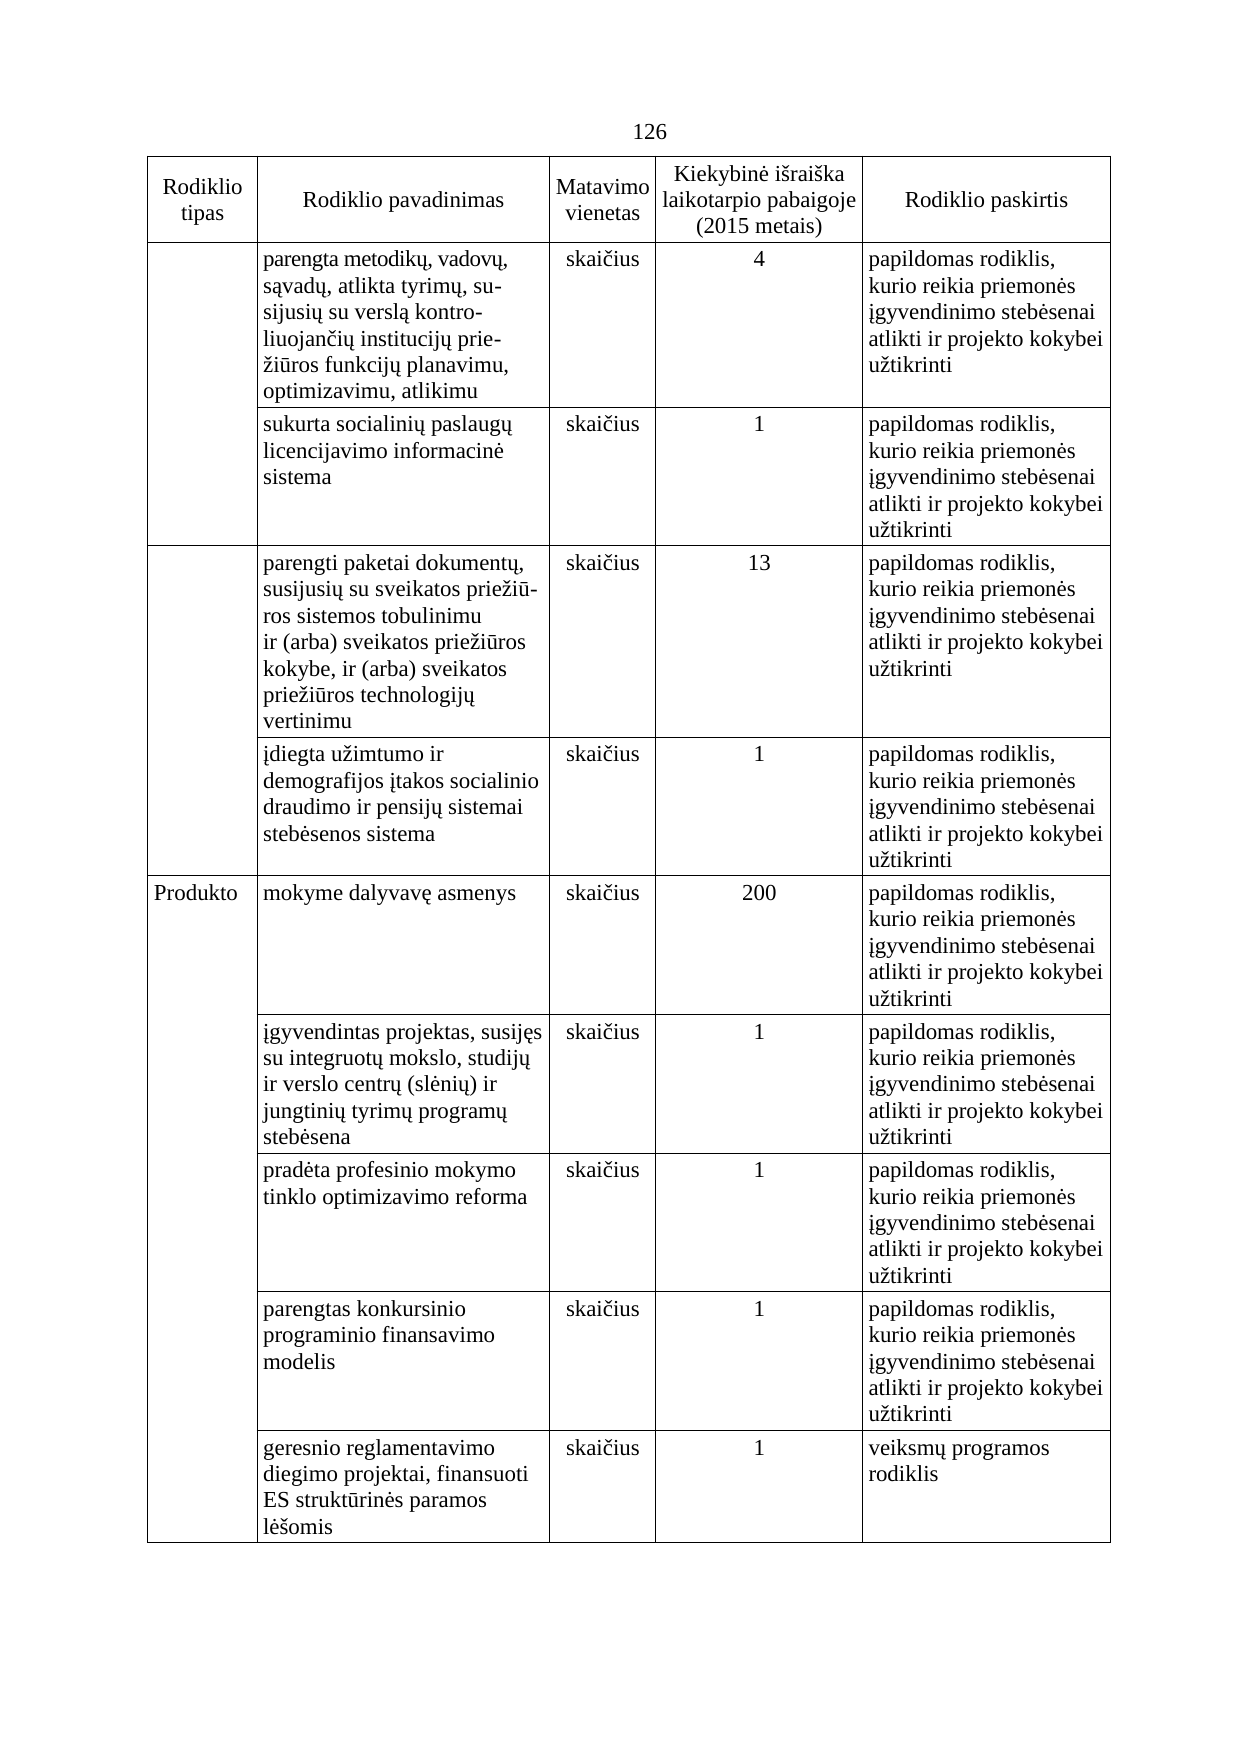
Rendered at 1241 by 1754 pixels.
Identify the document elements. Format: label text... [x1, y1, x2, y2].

table_cell 4 [656, 243, 862, 407]
table_cell [148, 546, 257, 875]
table_cell skaičius [550, 1154, 655, 1291]
table_cell [148, 243, 257, 545]
table_cell įdiegta užimtumo ir demografijos įtakos socialinio draudimo ir pensijų sistemai stebėsenos sistema [258, 738, 549, 875]
table_cell skaičius [550, 243, 655, 407]
table_header Kiekybinė išraiška laikotarpio pabaigoje (2015 metais) [656, 157, 862, 242]
table_cell parengtas konkursinio programinio finansavimo modelis [258, 1292, 549, 1430]
table_cell 1 [656, 1154, 862, 1291]
table_cell skaičius [550, 546, 655, 737]
table_cell papildomas rodiklis, kurio reikia priemonės įgyvendi­nimo stebėsenai atlikti ir projekto kokybei užtikrinti [863, 243, 1110, 407]
table_cell sukurta socialinių paslaugų licencijavimo informacinė sistema [258, 408, 549, 545]
table_header Matavimo vienetas [550, 157, 655, 242]
table_cell papildomas rodiklis, kurio reikia priemonės įgyvendi­nimo stebėsenai atlikti ir projekto kokybei užtikrinti [863, 546, 1110, 737]
table_cell įgyvendintas projektas, susijęs su integruotų mokslo, studijų ir verslo centrų (slėnių) ir jungtinių tyrimų programų stebėsena [258, 1015, 549, 1152]
table_cell 13 [656, 546, 862, 737]
table_cell 1 [656, 1015, 862, 1152]
table_cell skaičius [550, 1431, 655, 1542]
table_header Rodiklio pavadinimas [258, 157, 549, 242]
table_cell papildomas rodiklis, kurio reikia priemonės įgyvendi­nimo stebėsenai atlikti ir projekto kokybei užtikrinti [863, 408, 1110, 545]
table_cell parengti paketai dokumentų, susijusių su svei­katos priežiū­ros sistemos tobulinimu ir (arba) svei­katos priežiūros kokybe, ir (arba) sveikatos priežiūros technologijų vertinimu [258, 546, 549, 737]
table_cell skaičius [550, 1292, 655, 1430]
table_cell Produkto [148, 876, 257, 1542]
table_cell skaičius [550, 1015, 655, 1152]
table_cell papildomas rodiklis, kurio reikia priemonės įgyvendinimo stebėsenai atlikti ir projekto kokybei užtikrinti [863, 1154, 1110, 1291]
table_cell 200 [656, 876, 862, 1014]
table_cell 1 [656, 408, 862, 545]
table_cell papildomas rodiklis, kurio reikia priemonės įgyvendi­nimo stebėsenai atlikti ir projekto kokybei užtikrinti [863, 876, 1110, 1014]
table_cell skaičius [550, 408, 655, 545]
table_cell mokyme dalyvavę asmenys [258, 876, 549, 1014]
table_cell 1 [656, 1292, 862, 1430]
table_cell pradėta profesinio mokymo tinklo optimizavimo reforma [258, 1154, 549, 1291]
table_cell geresnio reglamentavimo diegimo projektai, finan­suoti ES struktūrinės paramos lėšomis [258, 1431, 549, 1542]
table_cell parengta metodikų, vadovų, sąvadų, atlikta tyrimų, su­sijusių su verslą kontro­liuojančių institucijų prie­žiūros funkcijų planavimu, optimizavimu, atlikimu [258, 243, 549, 407]
table_cell papildomas rodiklis, kurio reikia priemonės įgyvendi­nimo stebėsenai atlikti ir projekto kokybei užtikrinti [863, 738, 1110, 875]
table_cell 1 [656, 738, 862, 875]
table_header Rodiklio tipas [148, 157, 257, 242]
table_cell veiksmų programos rodiklis [863, 1431, 1110, 1542]
table_cell skaičius [550, 876, 655, 1014]
table_cell skaičius [550, 738, 655, 875]
table_cell papildomas rodiklis, kurio reikia priemonės įgyvendi­nimo stebėsenai atlikti ir projekto kokybei užtikrinti [863, 1015, 1110, 1152]
table_header Rodiklio paskirtis [863, 157, 1110, 242]
table_cell 1 [656, 1431, 862, 1542]
table_cell papildomas rodiklis, kurio reikia priemonės įgyvendi­nimo stebėsenai atlikti ir projekto kokybei užtikrinti [863, 1292, 1110, 1430]
